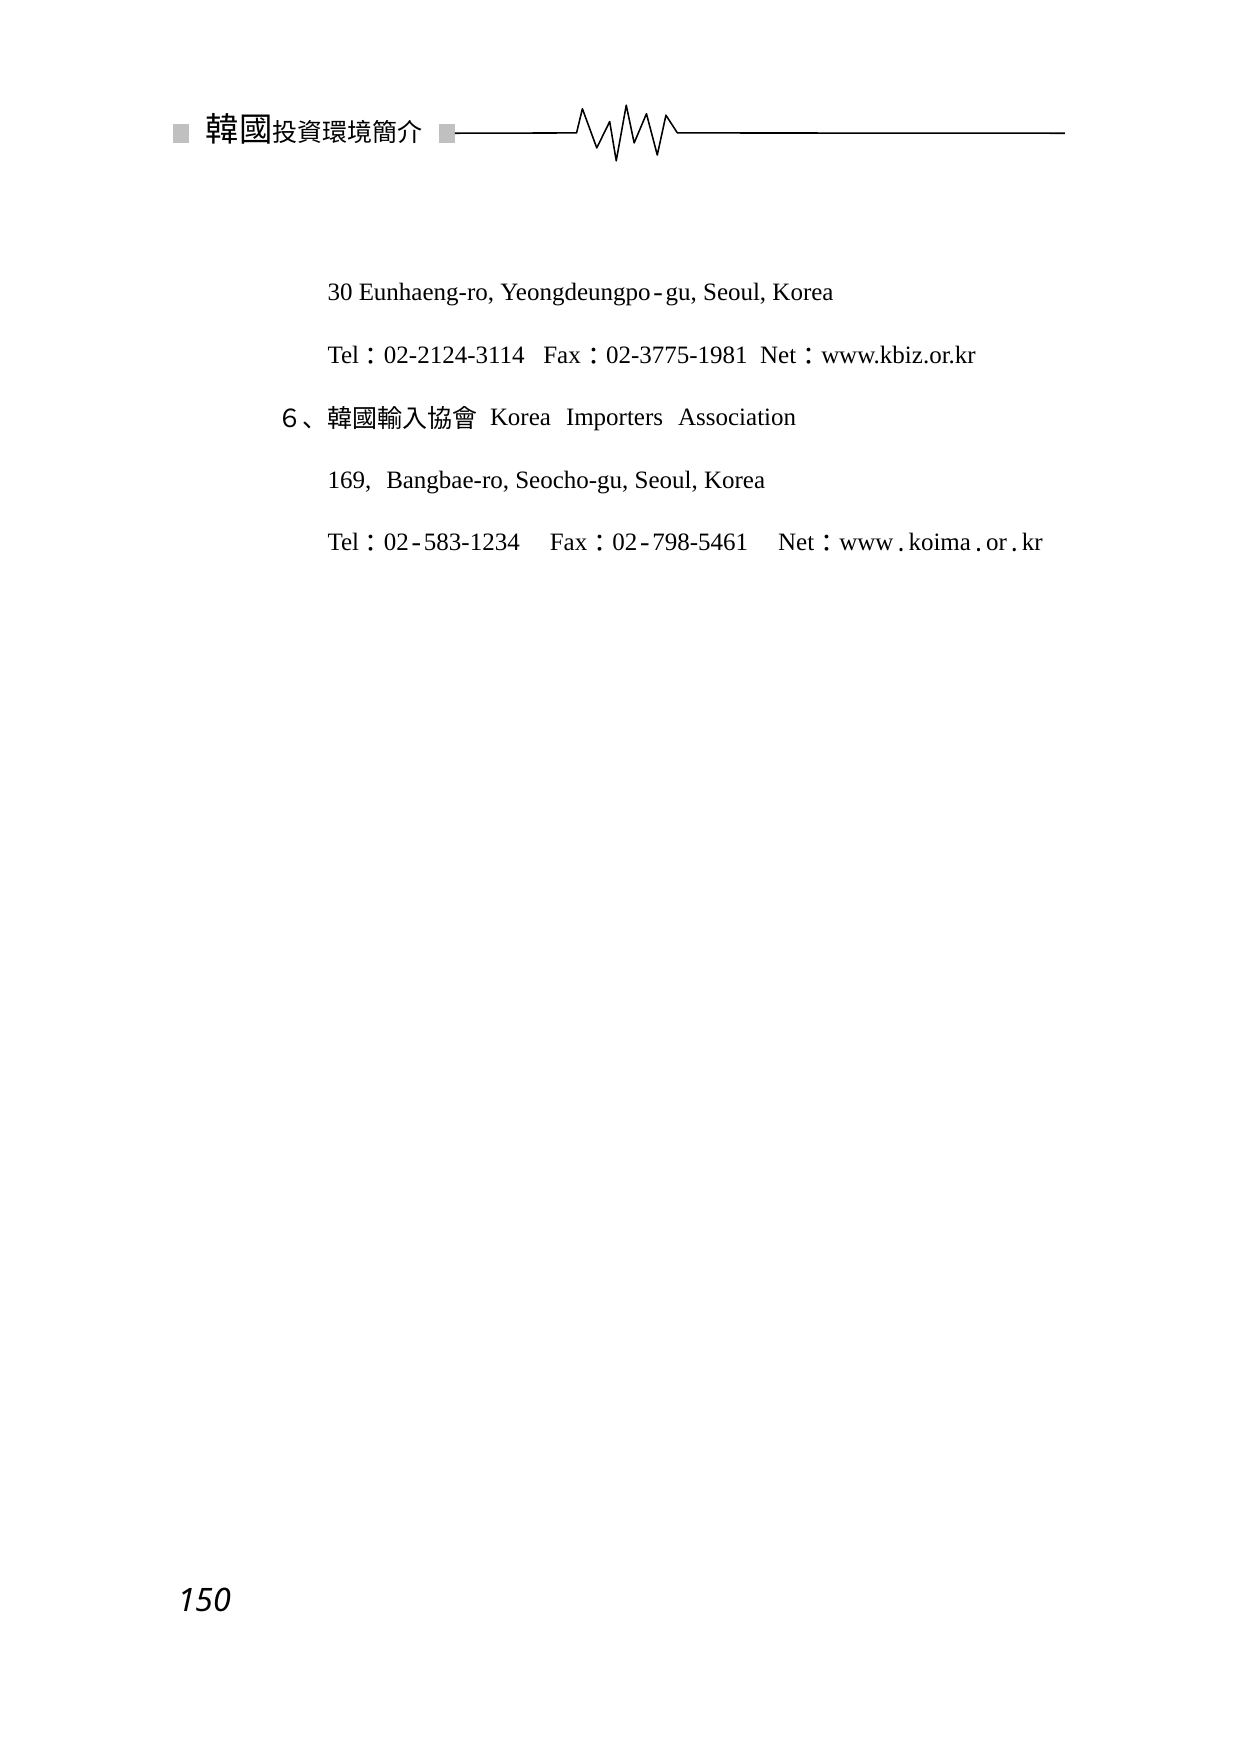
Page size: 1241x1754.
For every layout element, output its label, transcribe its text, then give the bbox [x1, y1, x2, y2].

text 30 Eunhaeng-ro, Yeongdeungpo-gu, Seoul, Korea [327, 250, 1063, 313]
text 169, Bangbae-ro, Seocho-gu, Seoul, Korea [327, 438, 1063, 500]
text ６、韓國輸入協會 Korea Importers Association [277, 375, 1063, 438]
text Tel：02-2124-3114 Fax：02-3775-1981 Net：www.kbiz.or.kr [327, 313, 1063, 375]
text Tel：02-583-1234 Fax：02-798-5461 Net：www.koima.or.kr [327, 500, 1063, 563]
